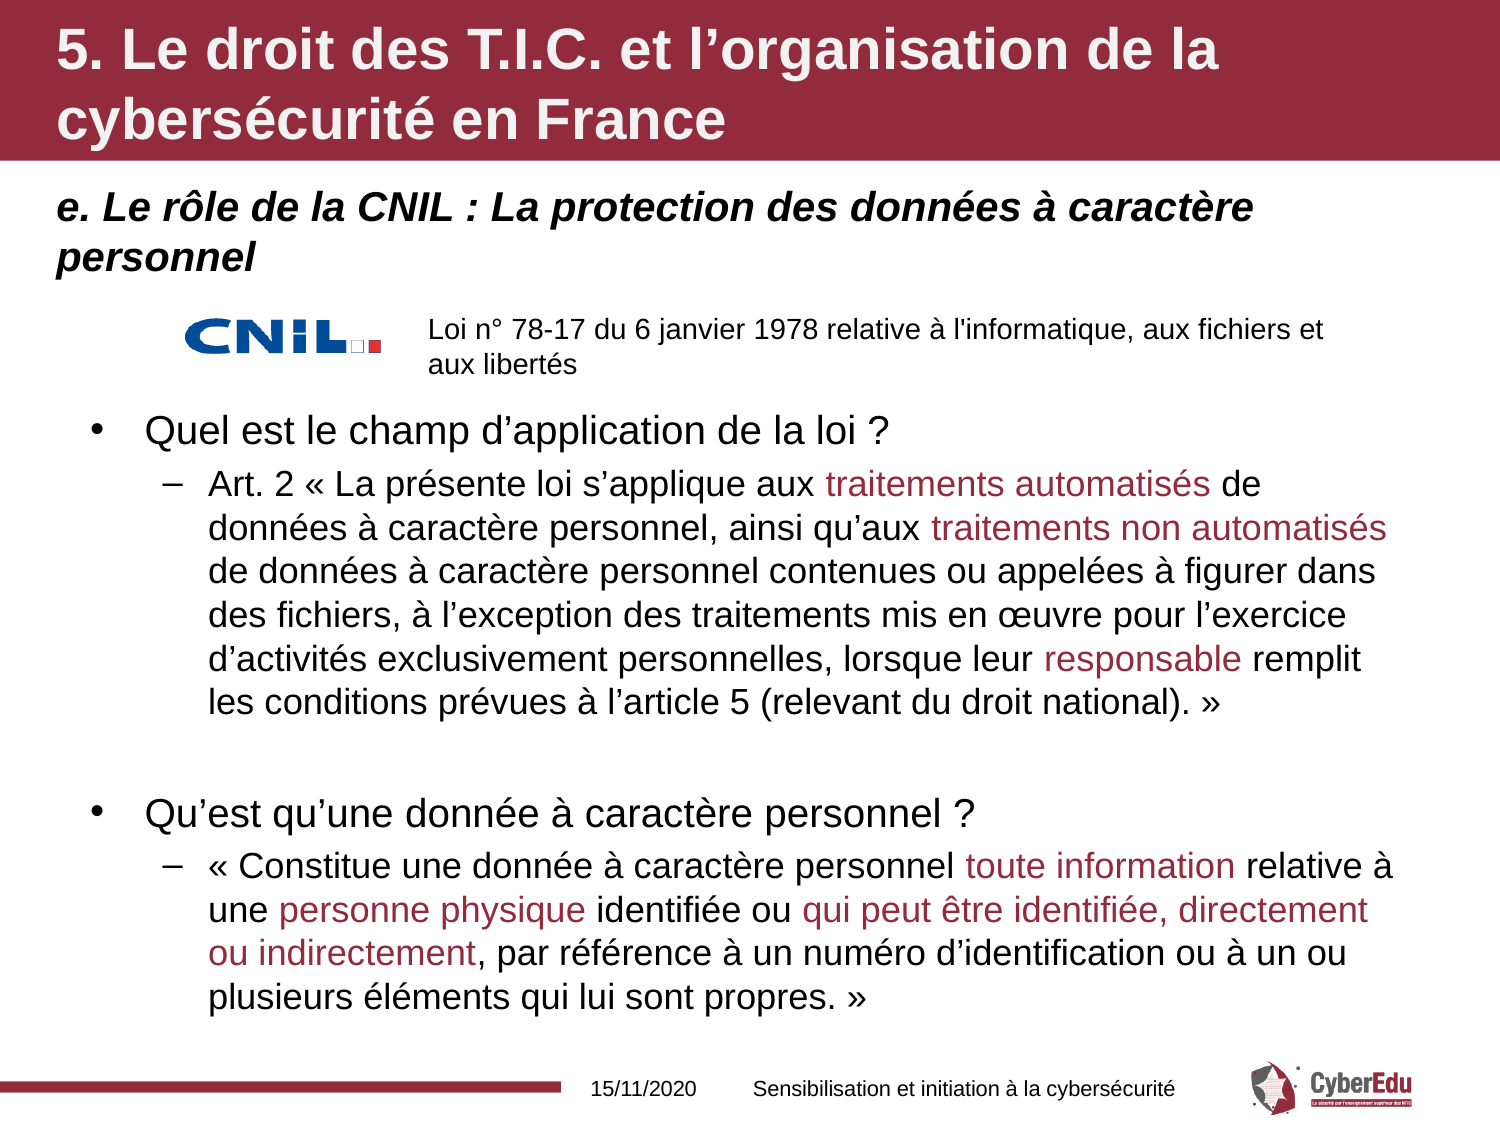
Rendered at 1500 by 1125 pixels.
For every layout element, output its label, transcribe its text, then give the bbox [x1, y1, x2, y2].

title 5. Le droit des T.I.C. et l’organisation de la cybersécurité en France [41, 1, 1471, 161]
text_box Loi n° 78-17 du 6 janvier 1978 relative à l'informatique, aux fichiers et aux libertés [413, 302, 1365, 388]
picture [185, 318, 381, 354]
list e. Le rôle de la CNIL : La protection des données à caractère personnel [41, 172, 1471, 268]
slide_number 15/11/2020 [561, 1057, 727, 1118]
picture [1246, 1060, 1412, 1115]
list Quel est le champ d’application de la loi ? Art. 2 « La présente loi s’applique aux traitements automatisés de données à caractère personnel, ainsi qu’aux traitements non automatisés de données à caractère personnel contenues ou appelées à figurer dans des fichiers, à l’exception des traitements mis en œuvre pour l’exercice d’activités exclusivement personnelles, lorsque leur responsable remplit les conditions prévues à l’article 5 (relevant du droit national). » Qu’est qu’une donnée à caractère personnel ? « Constitue une donnée à caractère personnel toute information relative à une personne physique identifiée ou qui peut être identifiée, directement ou indirectement, par référence à un numéro d’identification ou à un ou plusieurs éléments qui lui sont propres. » [75, 397, 1425, 1035]
footer Sensibilisation et initiation à la cybersécurité [738, 1057, 1236, 1118]
